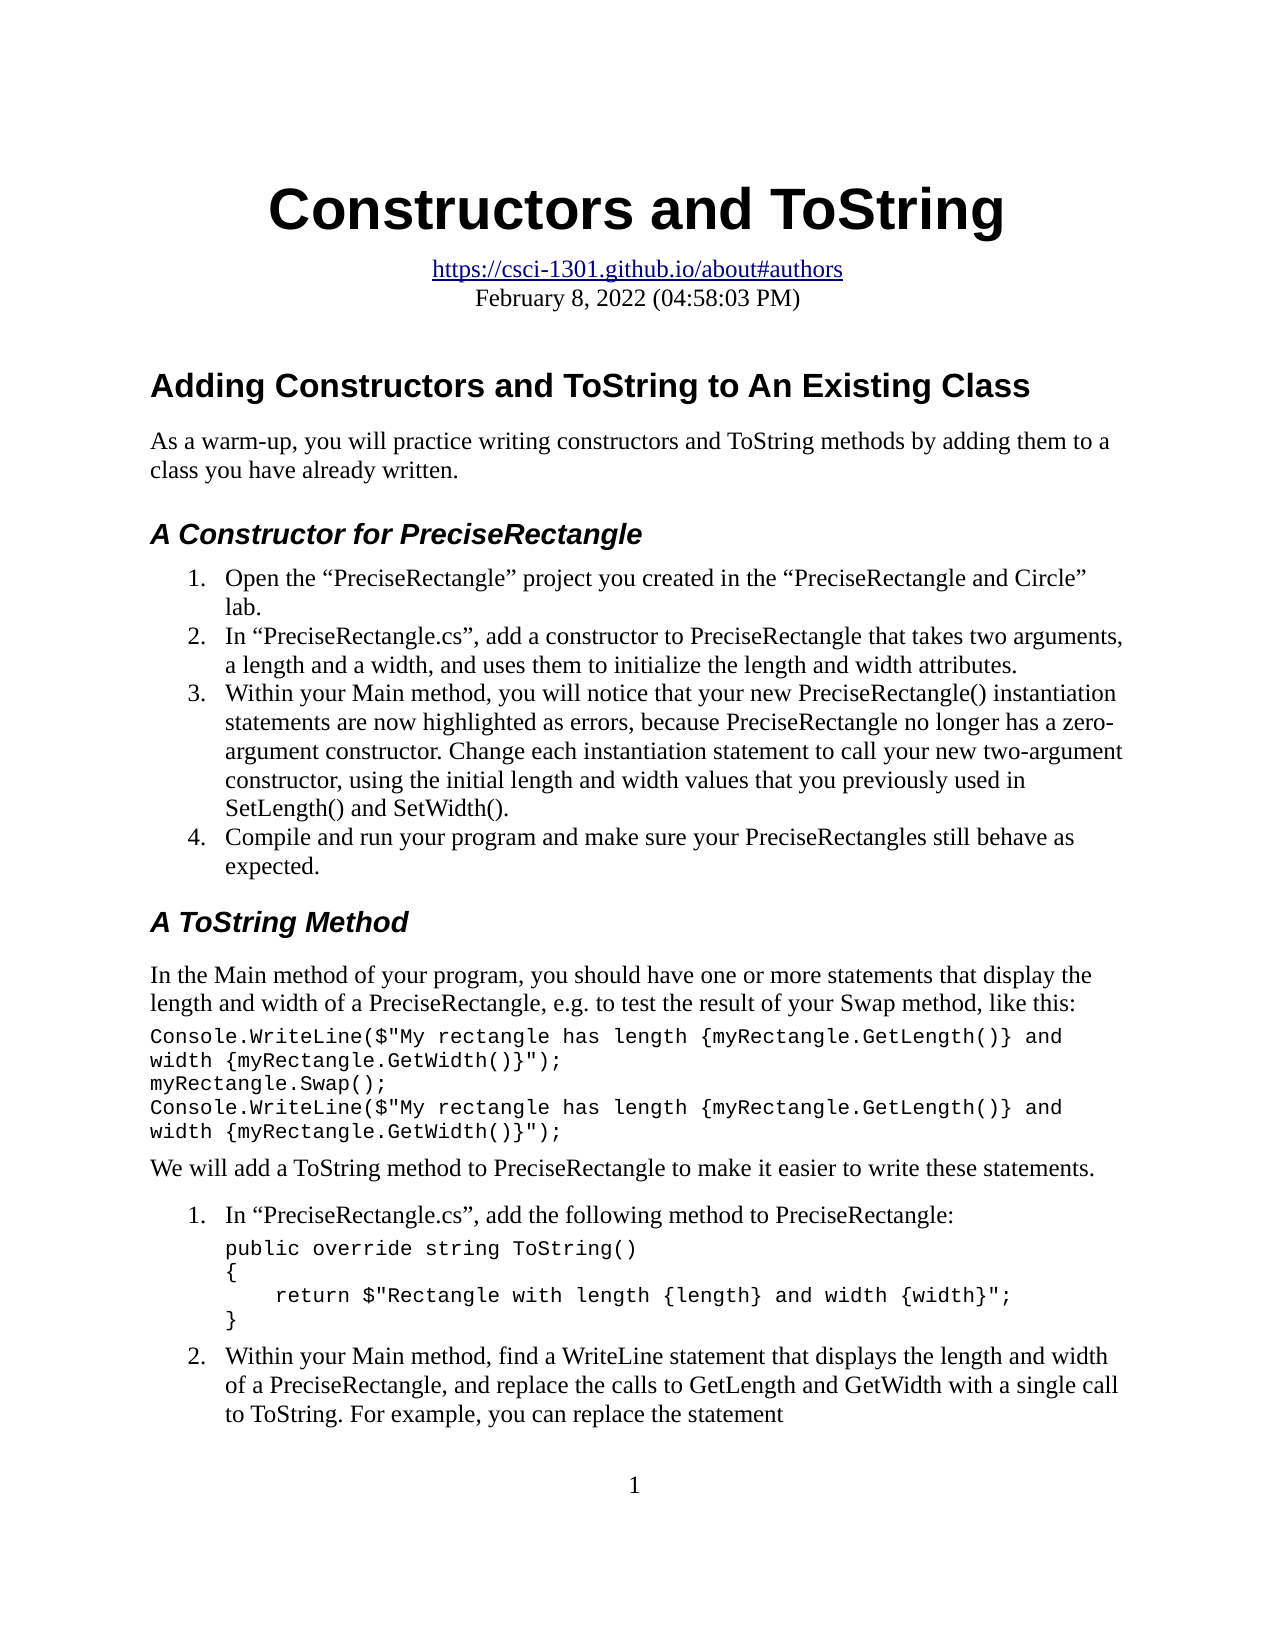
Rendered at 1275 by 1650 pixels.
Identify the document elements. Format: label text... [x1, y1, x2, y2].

text Console.WriteLine($"My rectangle has length {myRectangle.GetLength()} and width {myRectangle.GetWidth()}"); [150, 1097, 1125, 1144]
subtitle A Constructor for PreciseRectangle [150, 517, 1125, 551]
text Console.WriteLine($"My rectangle has length {myRectangle.GetLength()} and width {myRectangle.GetWidth()}"); [150, 1026, 1125, 1073]
list Open the “PreciseRectangle” project you created in the “PreciseRectangle and Circle” lab. [187, 563, 1125, 621]
text As a warm-up, you will practice writing constructors and ToString methods by adding them to a class you have already written. [150, 426, 1125, 483]
text February 8, 2022 (04:58:03 PM) [150, 283, 1125, 312]
list return $"Rectangle with length {length} and width {width}"; [187, 1285, 1125, 1309]
list Compile and run your program and make sure your PreciseRectangles still behave as expected. [187, 822, 1125, 880]
list Within your Main method, find a WriteLine statement that displays the length and width of a PreciseRectangle, and replace the calls to GetLength and GetWidth with a single call to ToString. For example, you can replace the statement [187, 1341, 1125, 1427]
list In “PreciseRectangle.cs”, add the following method to PreciseRectangle: [187, 1200, 1125, 1229]
text myRectangle.Swap(); [150, 1073, 1125, 1097]
subtitle A ToString Method [150, 905, 1125, 938]
text We will add a ToString method to PreciseRectangle to make it easier to write these statements. [150, 1153, 1125, 1182]
title Constructors and ToString [150, 175, 1125, 242]
list public override string ToString() [187, 1238, 1125, 1261]
text In the Main method of your program, you should have one or more statements that display the length and width of a PreciseRectangle, e.g. to test the result of your Swap method, like this: [150, 960, 1125, 1017]
list { [187, 1261, 1125, 1285]
list Within your Main method, you will notice that your new PreciseRectangle() instantiation statements are now highlighted as errors, because PreciseRectangle no longer has a zero-argument constructor. Change each instantiation statement to call your new two-argument constructor, using the initial length and width values that you previously used in SetLength() and SetWidth(). [187, 678, 1125, 822]
list In “PreciseRectangle.cs”, add a constructor to PreciseRectangle that takes two arguments, a length and a width, and uses them to initialize the length and width attributes. [187, 621, 1125, 678]
list } [187, 1309, 1125, 1332]
subtitle Adding Constructors and ToString to An Existing Class [150, 366, 1125, 404]
text https://csci-1301.github.io/about#authors [150, 254, 1125, 283]
